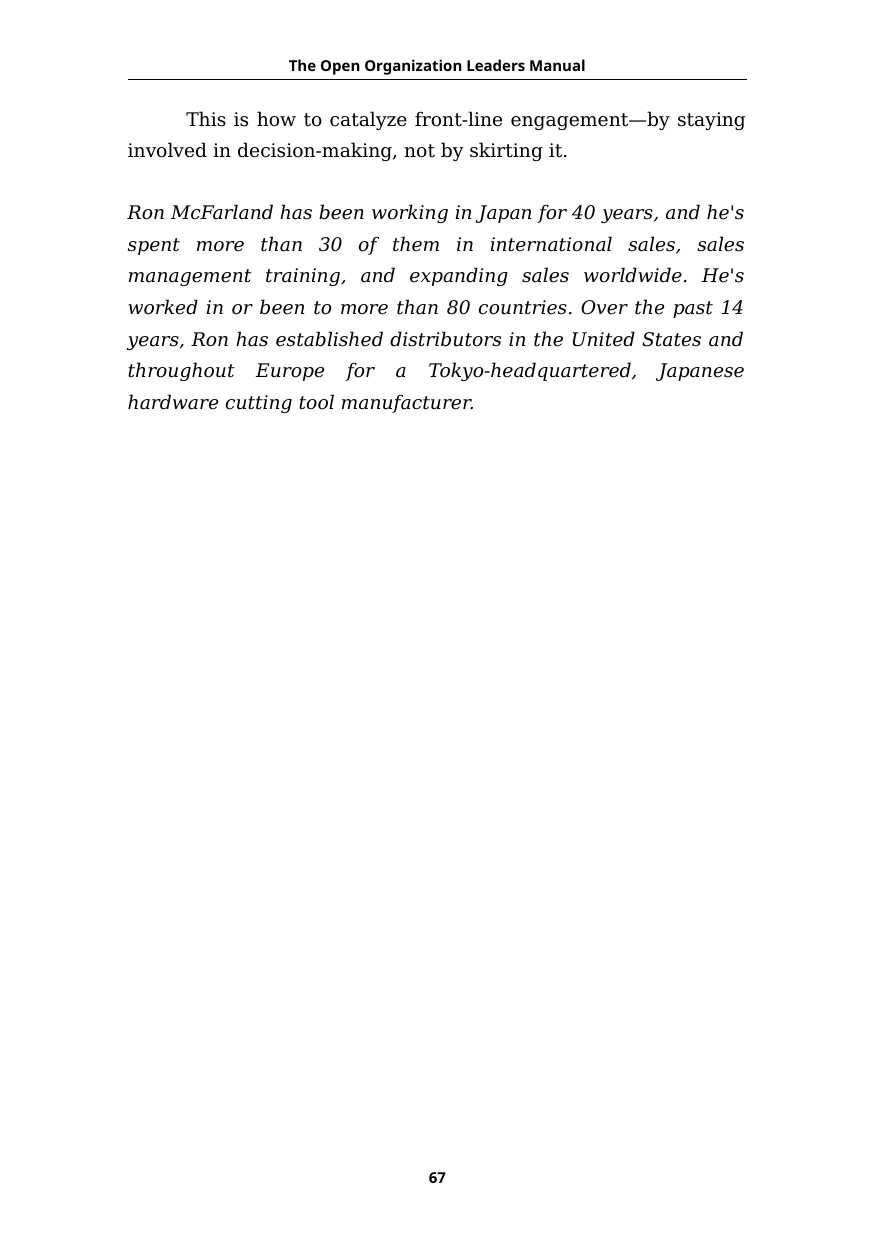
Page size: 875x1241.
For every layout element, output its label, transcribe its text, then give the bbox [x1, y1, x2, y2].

text Ron McFarland has been working in Japan for 40 years, and he's spent more than 30 of them in international sales, sales management training, and expanding sales worldwide. He's worked in or been to more than 80 countries. Over the past 14 years, Ron has established distributors in the United States and throughout Europe for a Tokyo-headquartered, Japanese hardware cutting tool manufacturer. [127, 202, 747, 414]
text This is how to catalyze front-line engagement—by staying involved in decision-making, not by skirting it. [127, 109, 747, 162]
